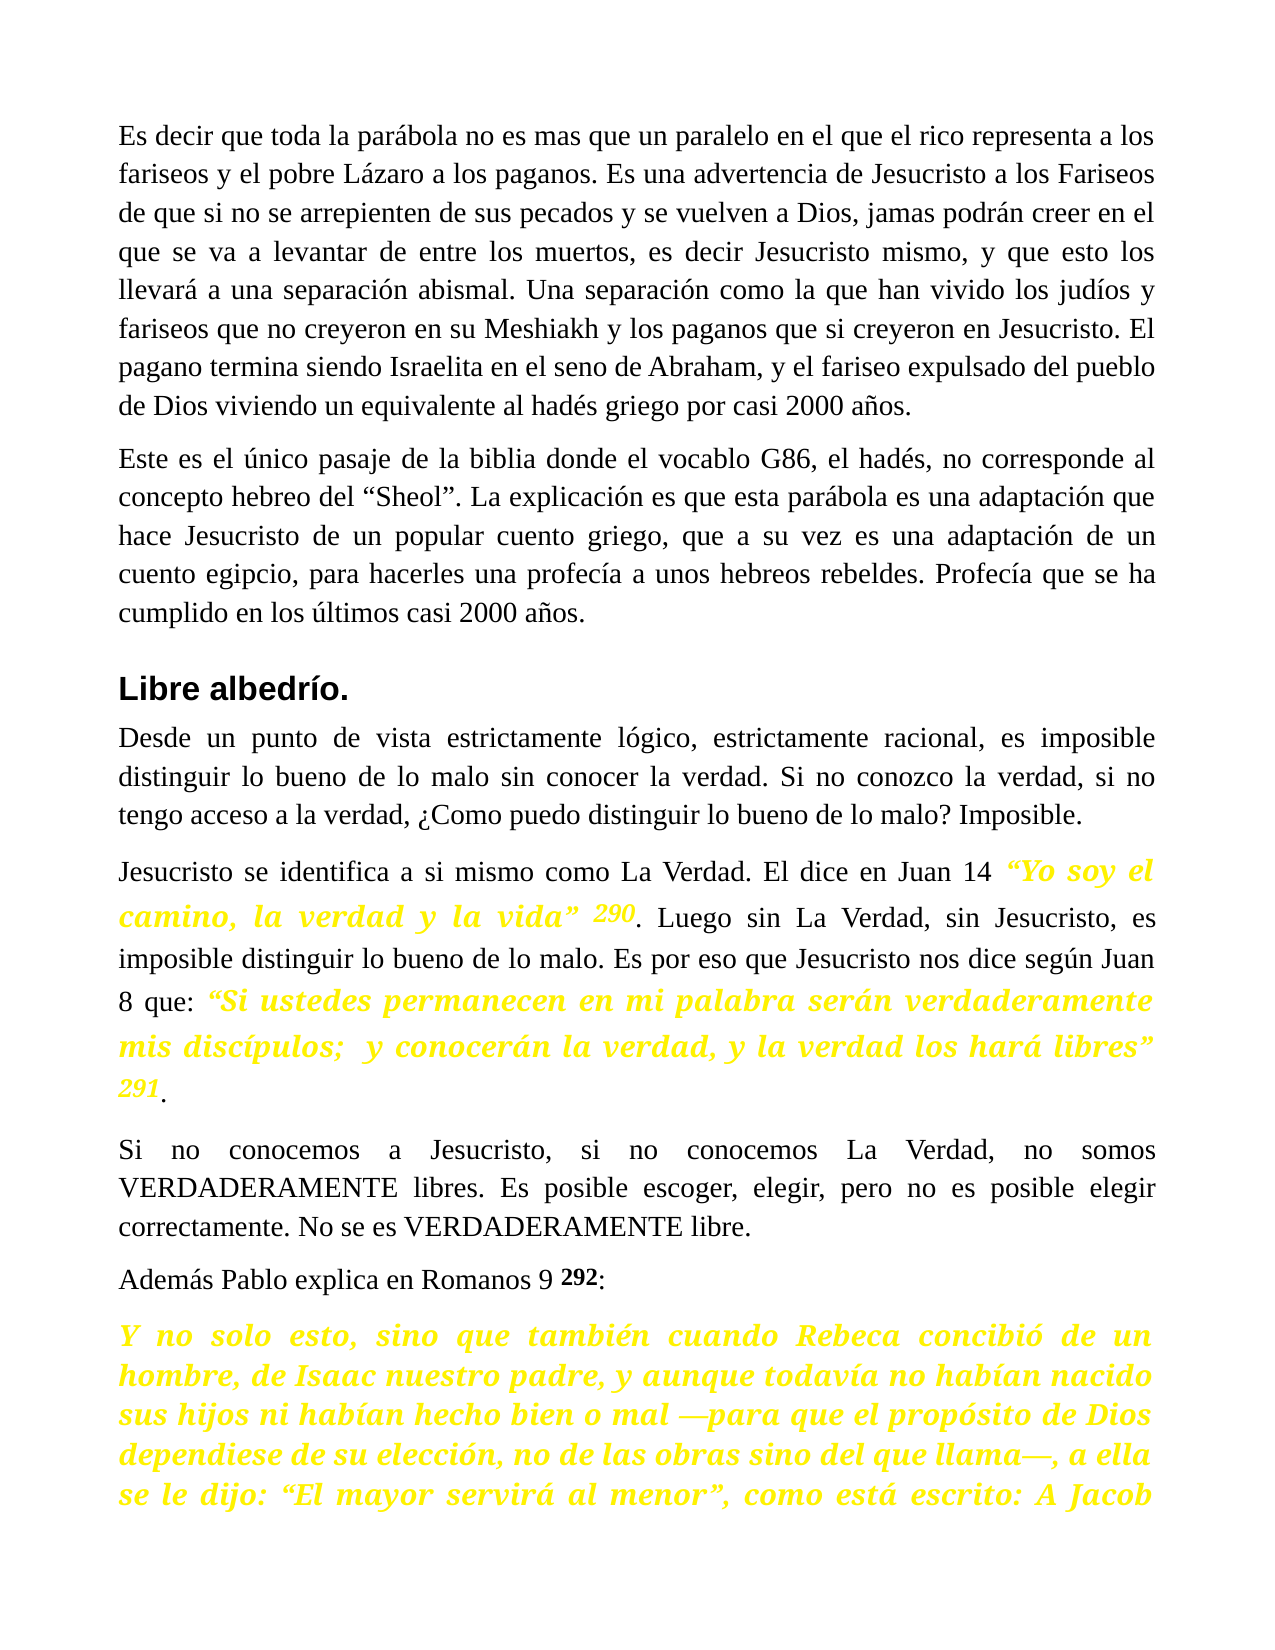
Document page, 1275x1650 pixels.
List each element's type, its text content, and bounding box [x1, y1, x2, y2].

text Este es el único pasaje de la biblia donde el vocablo G86, el hadés, no corresponde al concepto hebreo del “Sheol”. La explicación es que esta parábola es una adaptación que hace Jesucristo de un popular cuento griego, que a su vez es una adaptación de un cuento egipcio, para hacerles una profecía a unos hebreos rebeldes. Profecía que se ha cumplido en los últimos casi 2000 años. [118, 441, 1157, 629]
text Jesucristo se identifica a si mismo como La Verdad. El dice en Juan 14 “Yo soy el camino, la verdad y la vida” . Luego sin La Verdad, sin Jesucristo, es imposible distinguir lo bueno de lo malo. Es por eso que Jesucristo nos dice según Juan 8 que: “Si ustedes permanecen en mi palabra serán verdaderamente mis discípulos; y conocerán la verdad, y la verdad los hará libres” . [118, 851, 1157, 1111]
subtitle Libre albedrío. [118, 669, 1157, 708]
text Si no conocemos a Jesucristo, si no conocemos La Verdad, no somos VERDADERAMENTE libres. Es posible escoger, elegir, pero no es posible elegir correctamente. No se es VERDADERAMENTE libre. [118, 1132, 1157, 1242]
text Desde un punto de vista estrictamente lógico, estrictamente racional, es imposible distinguir lo bueno de lo malo sin conocer la verdad. Si no conozco la verdad, si no tengo acceso a la verdad, ¿Como puedo distinguir lo bueno de lo malo? Imposible. [118, 720, 1157, 831]
text Además Pablo explica en Romanos 9 : [118, 1262, 1157, 1296]
text Es decir que toda la parábola no es mas que un paralelo en el que el rico representa a los fariseos y el pobre Lázaro a los paganos. Es una advertencia de Jesucristo a los Fariseos de que si no se arrepienten de sus pecados y se vuelven a Dios, jamas podrán creer en el que se va a levantar de entre los muertos, es decir Jesucristo mismo, y que esto los llevará a una separación abismal. Una separación como la que han vivido los judíos y fariseos que no creyeron en su Meshiakh y los paganos que si creyeron en Jesucristo. El pagano termina siendo Israelita en el seno de Abraham, y el fariseo expulsado del pueblo de Dios viviendo un equivalente al hadés griego por casi 2000 años. [118, 118, 1157, 421]
text Y no solo esto, sino que también cuando Rebeca concibió de un hombre, de Isaac nuestro padre, y aunque todavía no habían nacido sus hijos ni habían hecho bien o mal —para que el propósito de Dios dependiese de su elección, no de las obras sino del que llama—, a ella se le dijo: “El mayor servirá al menor”, como está escrito: A Jacob [118, 1315, 1157, 1513]
